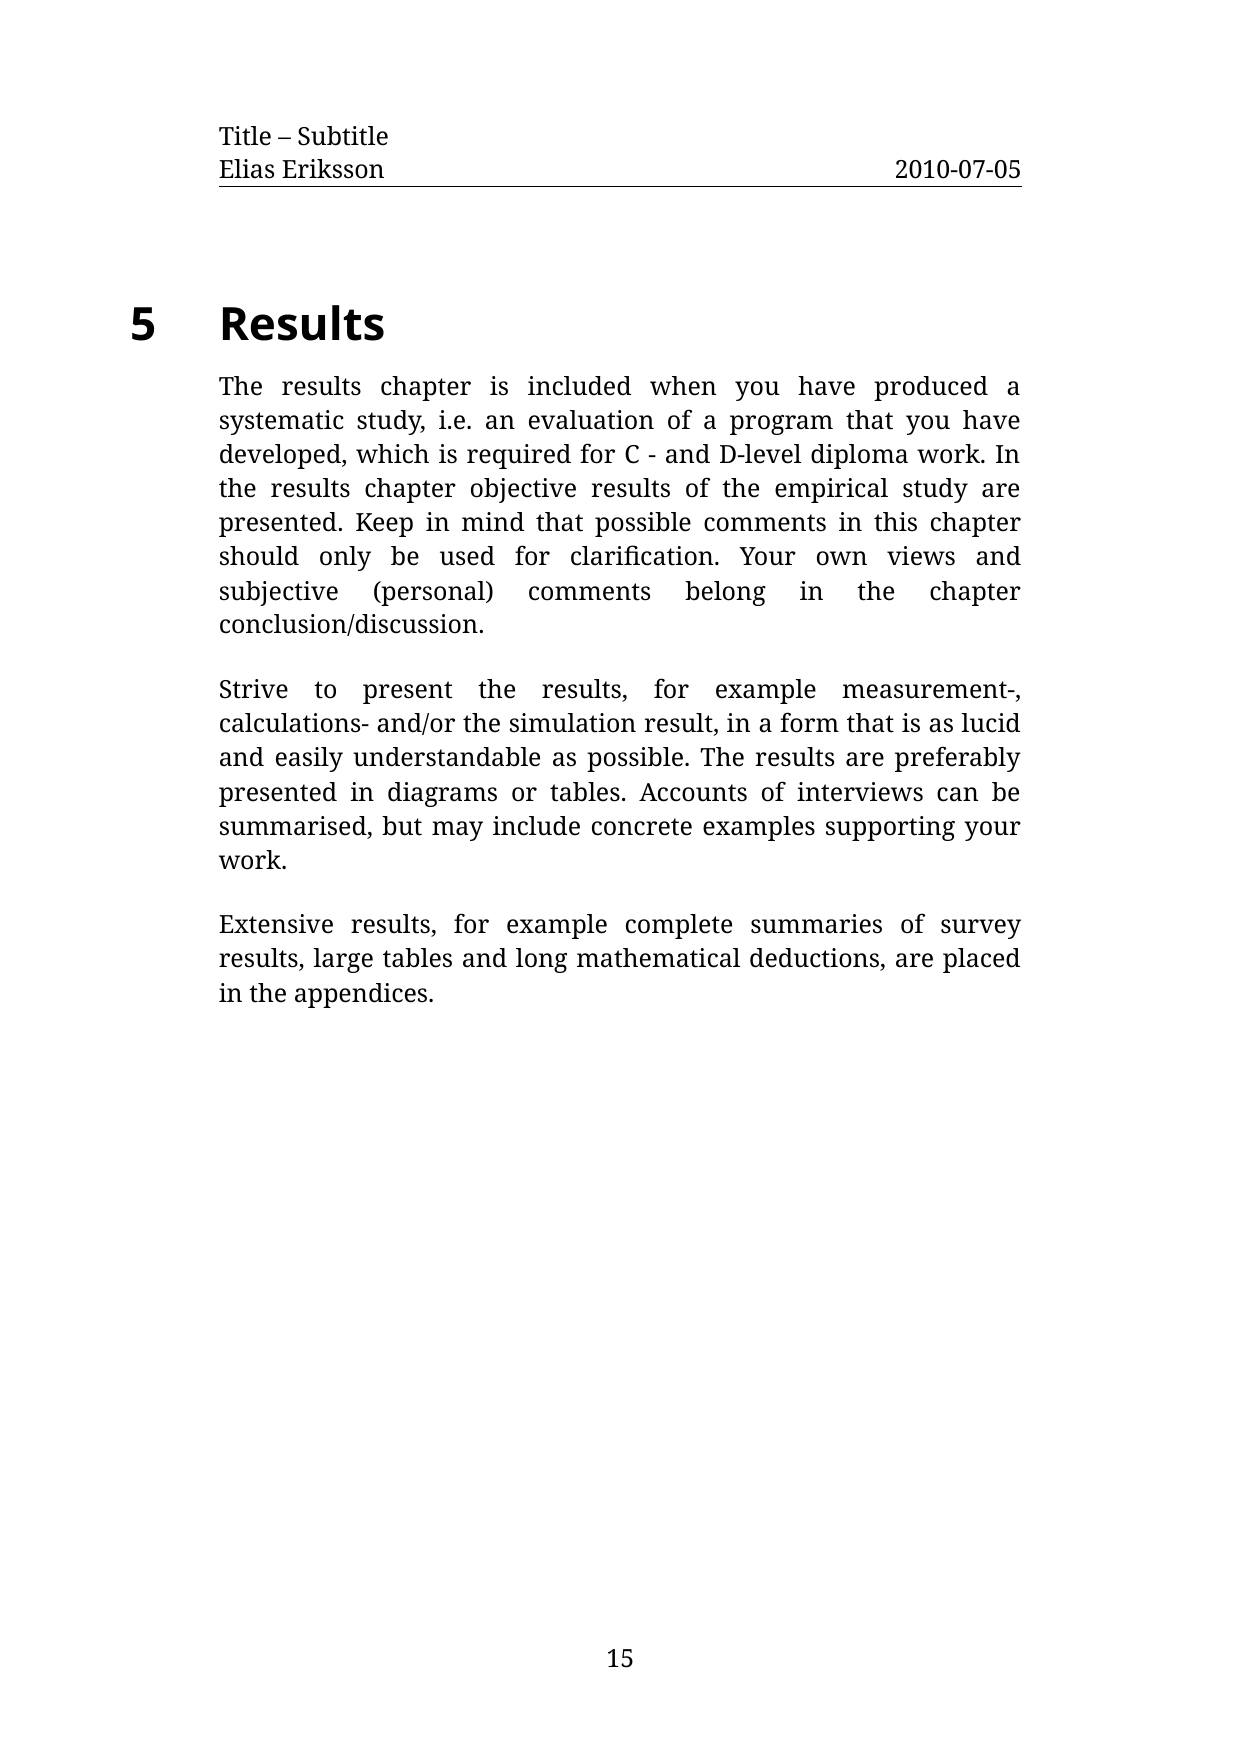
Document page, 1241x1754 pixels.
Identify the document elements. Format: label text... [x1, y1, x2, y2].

text The results chapter is included when you have produced a systematic study, i.e. an evaluation of a program that you have developed, which is required for C - and D-level diploma work. In the results chapter objective results of the empirical study are presented. Keep in mind that possible comments in this chapter should only be used for clarification. Your own views and subjective (personal) comments belong in the chapter conclusion/discussion. [218, 369, 1022, 641]
text Extensive results, for example complete summaries of survey results, large tables and long mathematical deductions, are placed in the appendices. [218, 907, 1022, 1009]
text Strive to present the results, for example measurement-, calculations- and/or the simulation result, in a form that is as lucid and easily understandable as possible. The results are preferably presented in diagrams or tables. Accounts of interviews can be summarised, but may include concrete examples supporting your work. [218, 672, 1022, 876]
subtitle Results [130, 291, 1022, 353]
